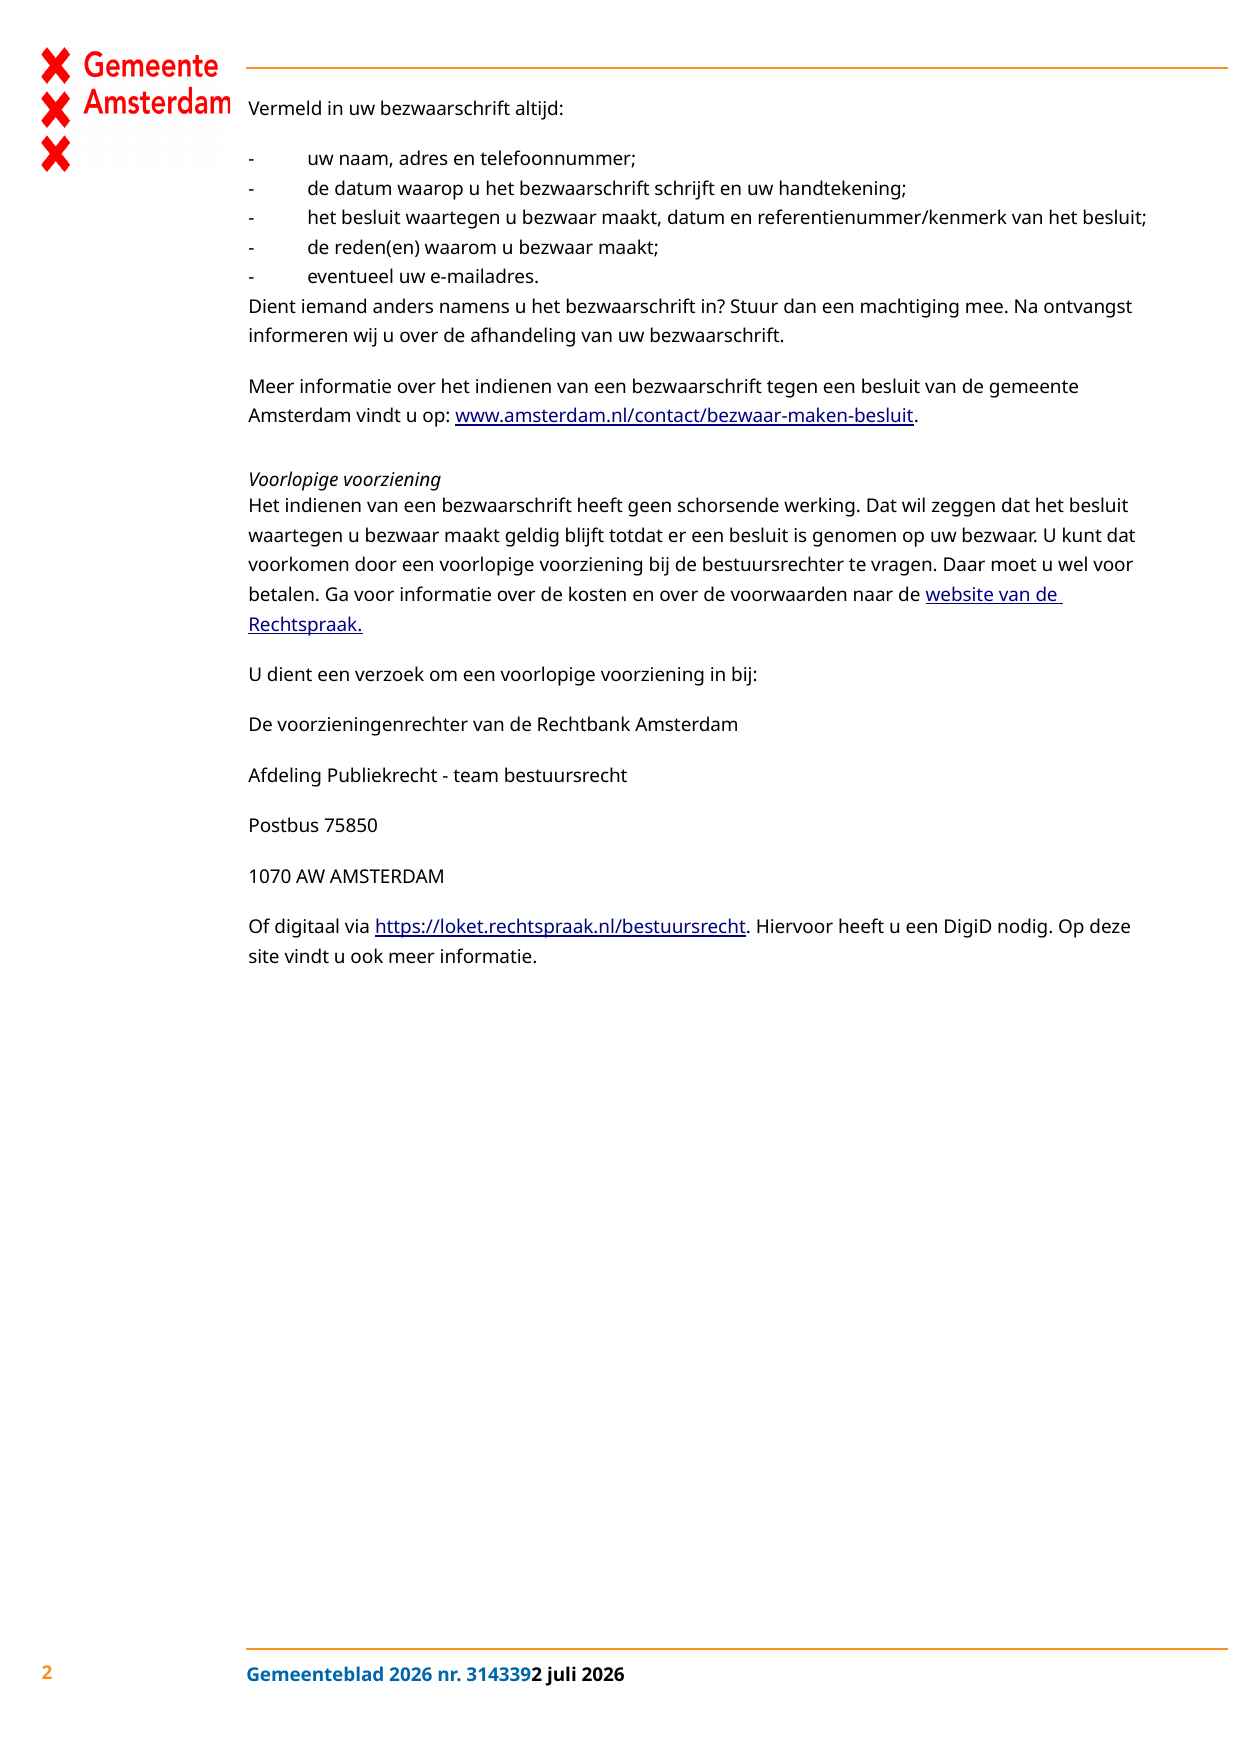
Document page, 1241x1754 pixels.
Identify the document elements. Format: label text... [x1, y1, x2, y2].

text Postbus 75850 [248, 812, 1152, 838]
text Vermeld in uw bezwaarschrift altijd: [248, 95, 1152, 121]
text Meer informatie over het indienen van een bezwaarschrift tegen een besluit van de gemeente Amsterdam vindt u op: www.amsterdam.nl/contact/bezwaar-maken-besluit. [248, 373, 1152, 428]
list de datum waarop u het bezwaarschrift schrijft en uw handtekening; [248, 175, 1152, 201]
text Voorlopige voorziening [248, 467, 1152, 492]
list uw naam, adres en telefoonnummer; [248, 145, 1152, 171]
text Dient iemand anders namens u het bezwaarschrift in? Stuur dan een machtiging mee. Na ontvangst informeren wij u over de afhandeling van uw bezwaarschrift. [248, 293, 1152, 348]
text U dient een verzoek om een voorlopige voorziening in bij: [248, 661, 1152, 687]
list eventueel uw e-mailadres. [248, 263, 1152, 289]
list de reden(en) waarom u bezwaar maakt; [248, 234, 1152, 260]
text Of digitaal via https://loket.rechtspraak.nl/bestuursrecht. Hiervoor heeft u een DigiD nodig. Op deze site vindt u ook meer informatie. [248, 913, 1152, 968]
list het besluit waartegen u bezwaar maakt, datum en referentienummer/kenmerk van het besluit; [248, 204, 1152, 230]
text Het indienen van een bezwaarschrift heeft geen schorsende werking. Dat wil zeggen dat het besluit waartegen u bezwaar maakt geldig blijft totdat er een besluit is genomen op uw bezwaar. U kunt dat voorkomen door een voorlopige voorziening bij de bestuursrechter te vragen. Daar moet u wel voor betalen. Ga voor informatie over de kosten en over de voorwaarden naar de website van de Rechtspraak. [248, 492, 1152, 636]
picture [41, 47, 231, 172]
text De voorzieningenrechter van de Rechtbank Amsterdam [248, 712, 1152, 737]
text 1070 AW AMSTERDAM [248, 863, 1152, 888]
text Afdeling Publiekrecht - team bestuursrecht [248, 762, 1152, 788]
